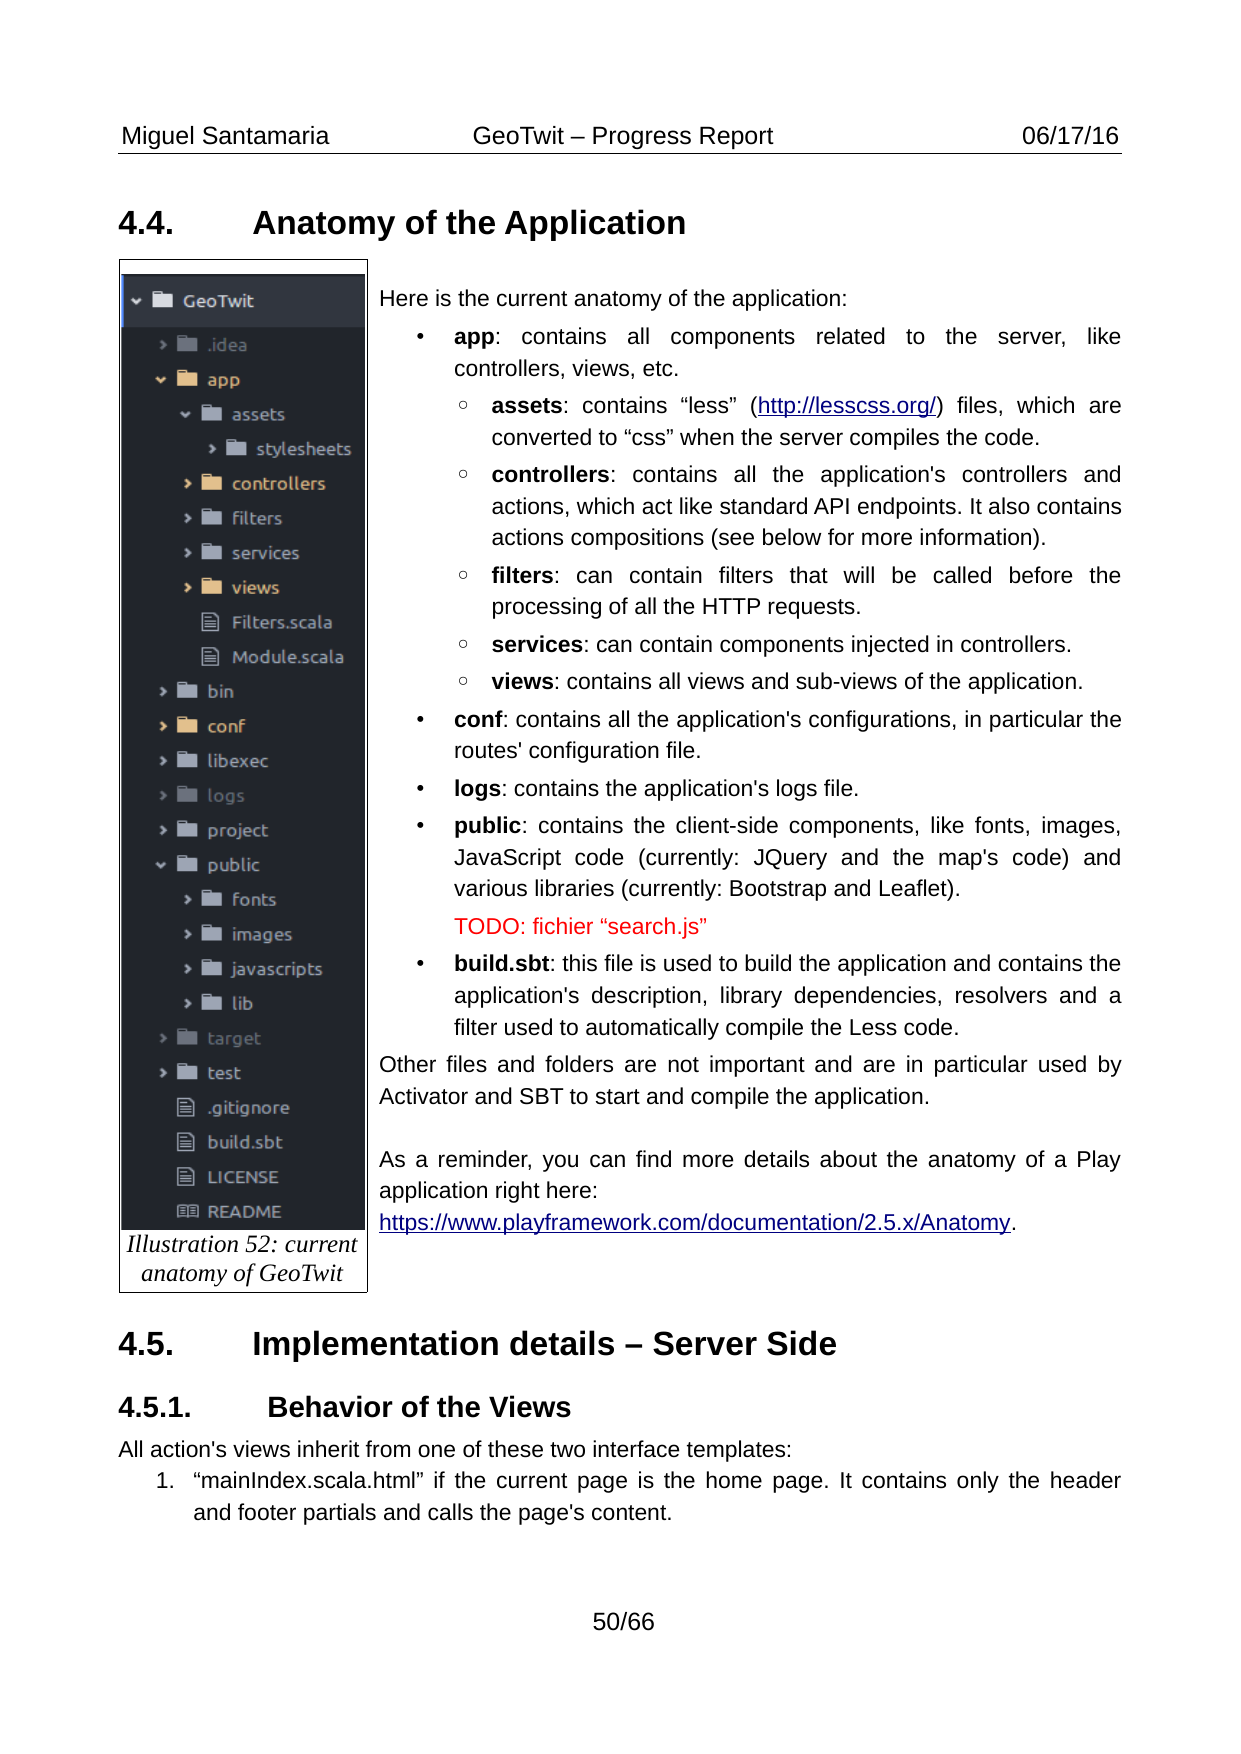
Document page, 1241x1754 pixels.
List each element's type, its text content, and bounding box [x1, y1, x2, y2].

subtitle Behavior of the Views [118, 1390, 1122, 1423]
subtitle Implementation details – Server Side [118, 1324, 1122, 1363]
list TODO: fichier “search.js” [368, 913, 1122, 939]
text Here is the current anatomy of the application: [368, 285, 1122, 312]
text As a reminder, you can find more details about the anatomy of a Play application right here: [368, 1146, 1122, 1204]
list “mainIndex.scala.html” if the current page is the home page. It contains only the header and footer partials and calls the page's content. [156, 1467, 1122, 1525]
list views: contains all views and sub-views of the application. [368, 668, 1122, 694]
list logs: contains the application's logs file. [368, 775, 1122, 801]
picture [121, 274, 365, 1230]
text https://www.playframework.com/documentation/2.5.x/Anatomy. [368, 1209, 1122, 1267]
list assets: contains “less” (http://lesscss.org/) files, which are converted to “css” when the server compiles the code. [368, 392, 1122, 450]
list filters: can contain filters that will be called before the processing of all the HTTP requests. [368, 562, 1122, 619]
text Illustration 52: current anatomy of GeoTwit [122, 1230, 364, 1287]
text Other files and folders are not important and are in particular used by Activator and SBT to start and compile the application. [368, 1051, 1122, 1109]
list app: contains all components related to the server, like controllers, views, etc. [368, 323, 1122, 381]
list controllers: contains all the application's controllers and actions, which act like standard API endpoints. It also contains actions compositions (see below for more information). [368, 461, 1122, 551]
list public: contains the client-side components, like fonts, images, JavaScript code (currently: JQuery and the map's code) and various libraries (currently: Bootstrap and Leaflet). [368, 812, 1122, 902]
list build.sbt: this file is used to build the application and contains the application's description, library dependencies, resolvers and a filter used to automatically compile the Less code. [368, 950, 1122, 1040]
list conf: contains all the application's configurations, in particular the routes' configuration file. [368, 706, 1122, 764]
list services: can contain components injected in controllers. [368, 631, 1122, 657]
subtitle Anatomy of the Application [118, 203, 1122, 242]
text All action's views inherit from one of these two interface templates: [118, 1436, 1122, 1462]
